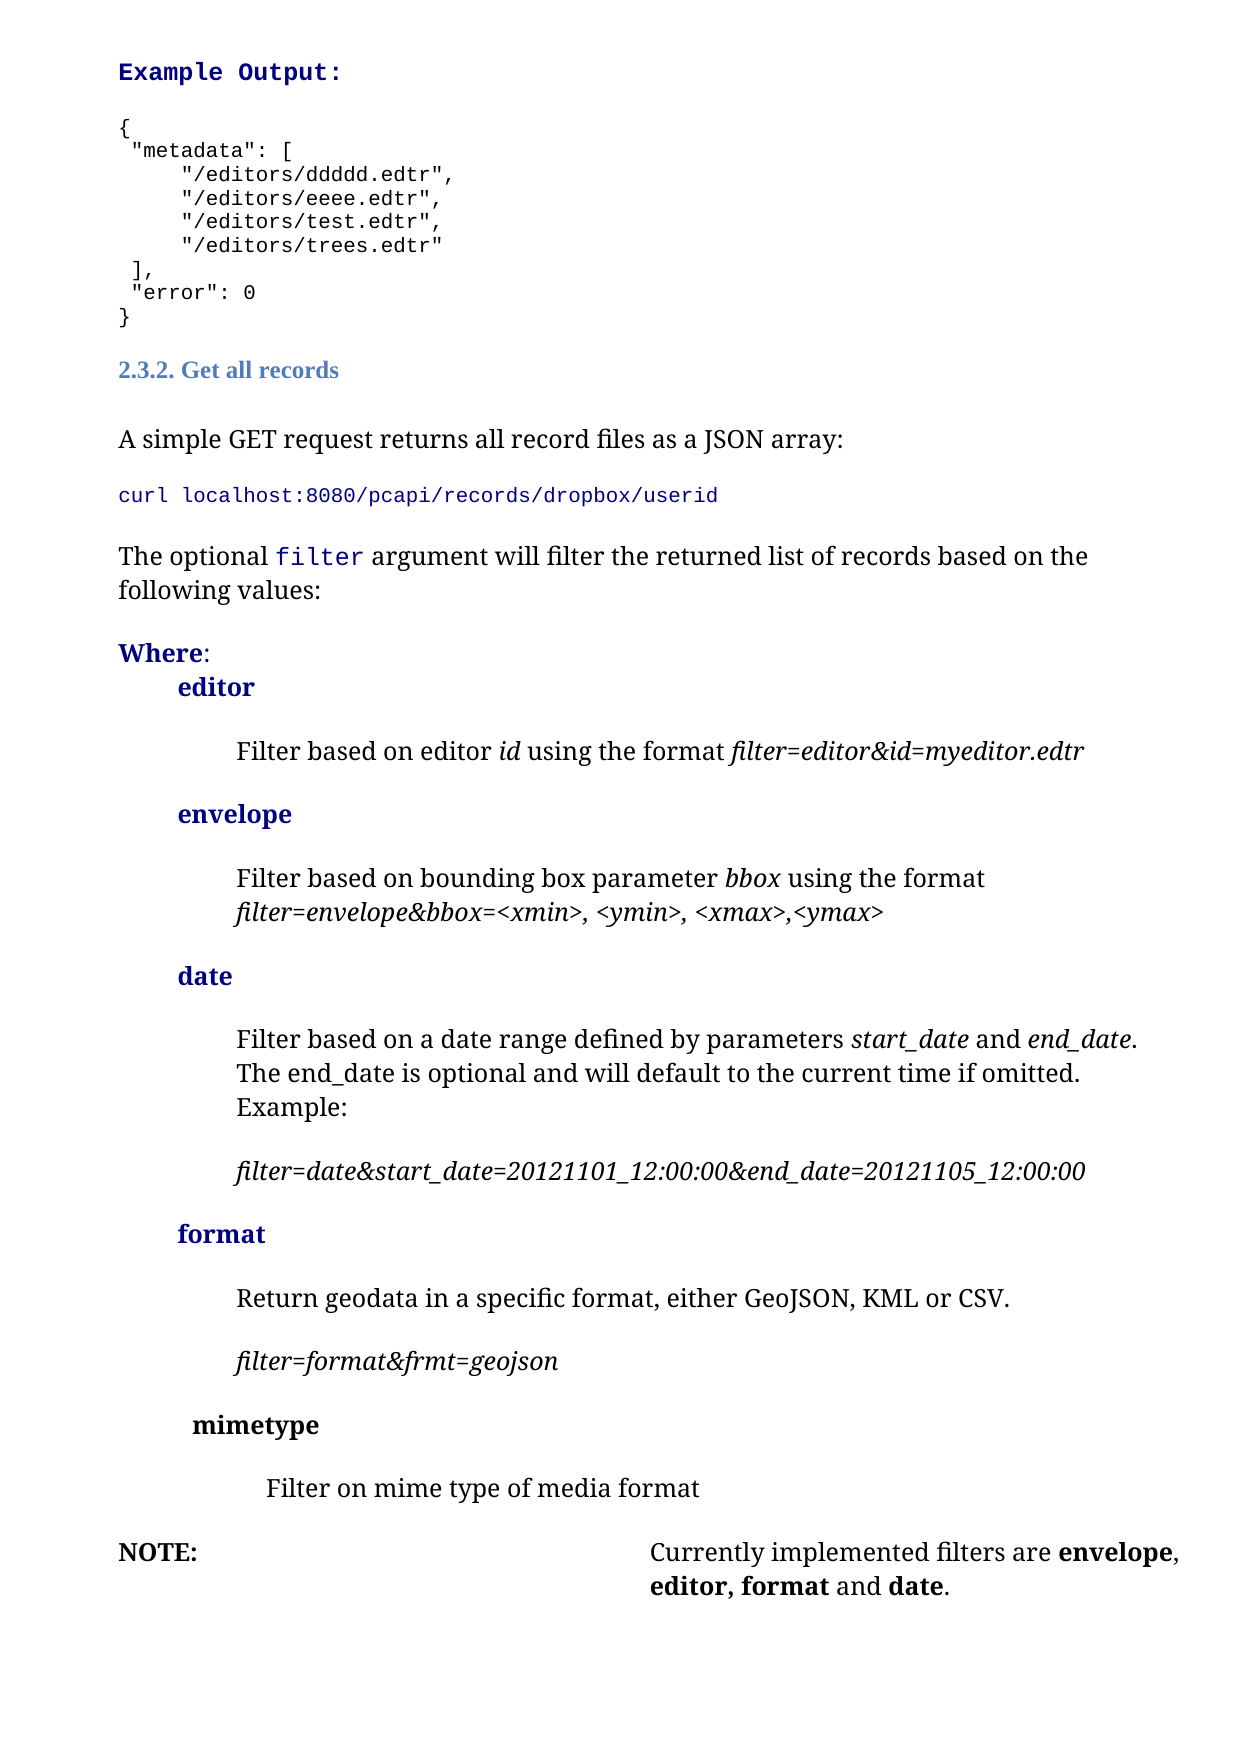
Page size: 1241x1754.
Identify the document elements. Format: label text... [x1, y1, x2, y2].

list Return geodata in a specific format, either GeoJSON, KML or CSV. [236, 1281, 1181, 1314]
text A simple GET request returns all record files as a JSON array: [118, 421, 1181, 456]
list Filter based on a date range defined by parameters start_date and end_date. The end_date is optional and will default to the current time if omitted. Example: [236, 1022, 1181, 1124]
list mimetype [118, 1408, 1181, 1442]
subtitle envelope [177, 797, 1181, 831]
subtitle 2.3.2. Get all records [118, 355, 1181, 383]
list Filter based on bounding box parameter bbox using the format filter=envelope&bbox=<xmin>, <ymin>, <xmax>,<ymax> [236, 861, 1181, 929]
text curl localhost:8080/pcapi/records/dropbox/userid [118, 485, 1181, 509]
text The optional filter argument will filter the returned list of records based on the following values: [118, 538, 1181, 606]
text Example Output: [118, 59, 1181, 87]
subtitle Where: [118, 636, 1181, 670]
subtitle editor [177, 670, 1181, 704]
table_header { "metadata": [ "/editors/ddddd.edtr", "/editors/eeee.edtr", "/editors/test.edtr", "/editors/trees.edtr" ], "error": 0 } [118, 117, 1181, 330]
list Filter based on editor id using the format filter=editor&id=myeditor.edtr [236, 733, 1181, 768]
list filter=format&frmt=geojson [236, 1344, 1181, 1378]
table_header Currently implemented filters are envelope, editor, format and date. [650, 1535, 1181, 1632]
subtitle date [177, 958, 1181, 992]
table_header NOTE: [118, 1535, 649, 1632]
list filter=date&start_date=20121101_12:00:00&end_date=20121105_12:00:00 [236, 1153, 1181, 1187]
list Filter on mime type of media format [118, 1471, 1181, 1505]
subtitle format [177, 1217, 1181, 1251]
